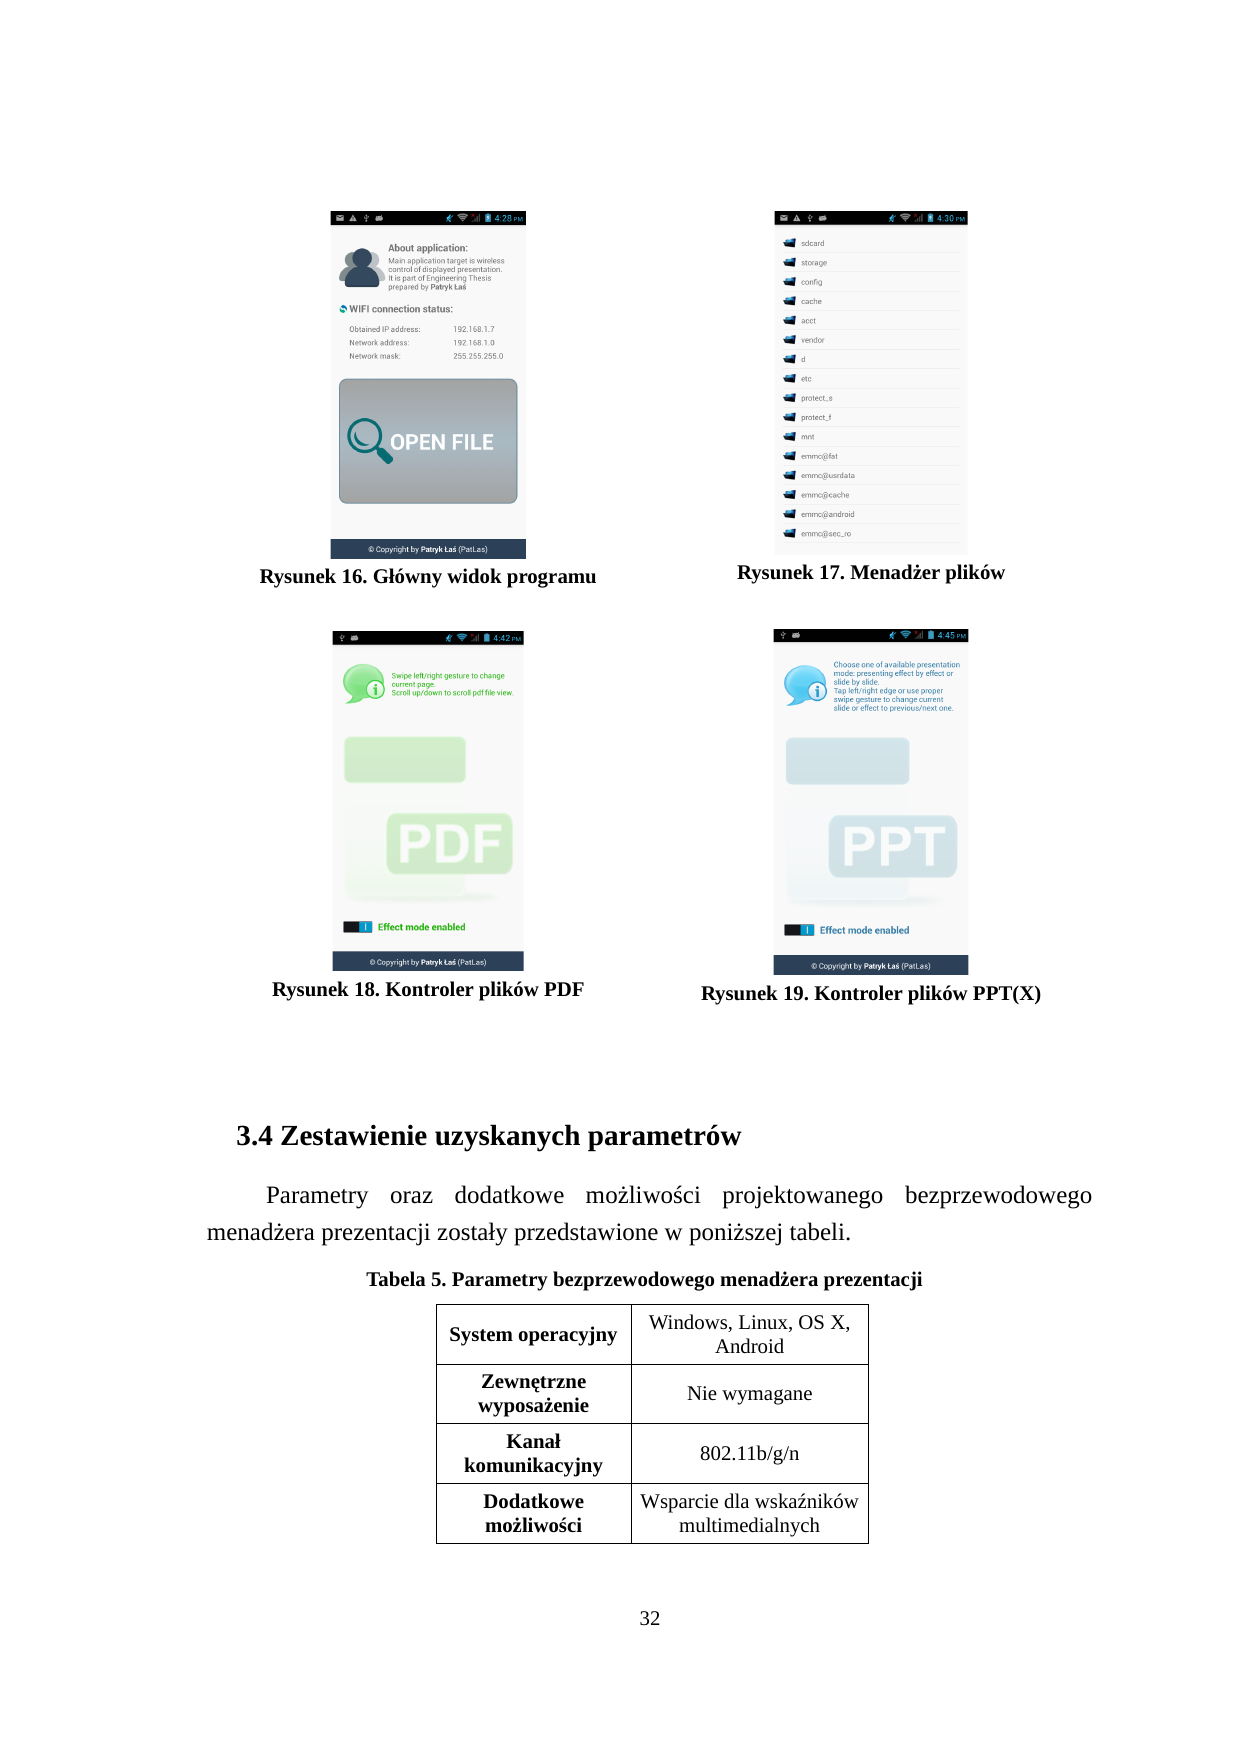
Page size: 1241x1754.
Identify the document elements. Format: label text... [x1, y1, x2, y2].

table_cell Dodatkowe możliwości [437, 1484, 631, 1543]
picture [774, 211, 968, 555]
table_header Windows, Linux, OS X, Android [632, 1305, 868, 1363]
table_cell Wsparcie dla wskaźników multimedialnych [632, 1484, 868, 1543]
table_cell Kanał komunikacyjny [437, 1424, 631, 1483]
table_header Rysunek 17. Menadżer plików [650, 198, 1093, 624]
subtitle 3.4 Zestawienie uzyskanych parametrów [207, 1118, 1093, 1151]
picture [332, 631, 524, 971]
picture [773, 629, 969, 975]
table_header System operacyjny [437, 1305, 631, 1363]
table_cell 802.11b/g/n [632, 1424, 868, 1483]
table_header Rysunek 19. Kontroler plików PPT(X) [650, 624, 1093, 1040]
text Tabela 5. Parametry bezprzewodowego menadżera prezentacji [366, 1267, 1093, 1291]
table_cell Nie wymagane [632, 1365, 868, 1423]
text Parametry oraz dodatkowe możliwości projektowanego bezprzewodowego menadżera prezentacji zostały przedstawione w poniższej tabeli. [207, 1181, 1093, 1245]
picture [330, 211, 526, 559]
table_cell Zewnętrzne wyposażenie [437, 1365, 631, 1423]
table_header Rysunek 16. Główny widok programu [207, 198, 649, 624]
table_header Rysunek 18. Kontroler plików PDF [207, 624, 649, 1040]
